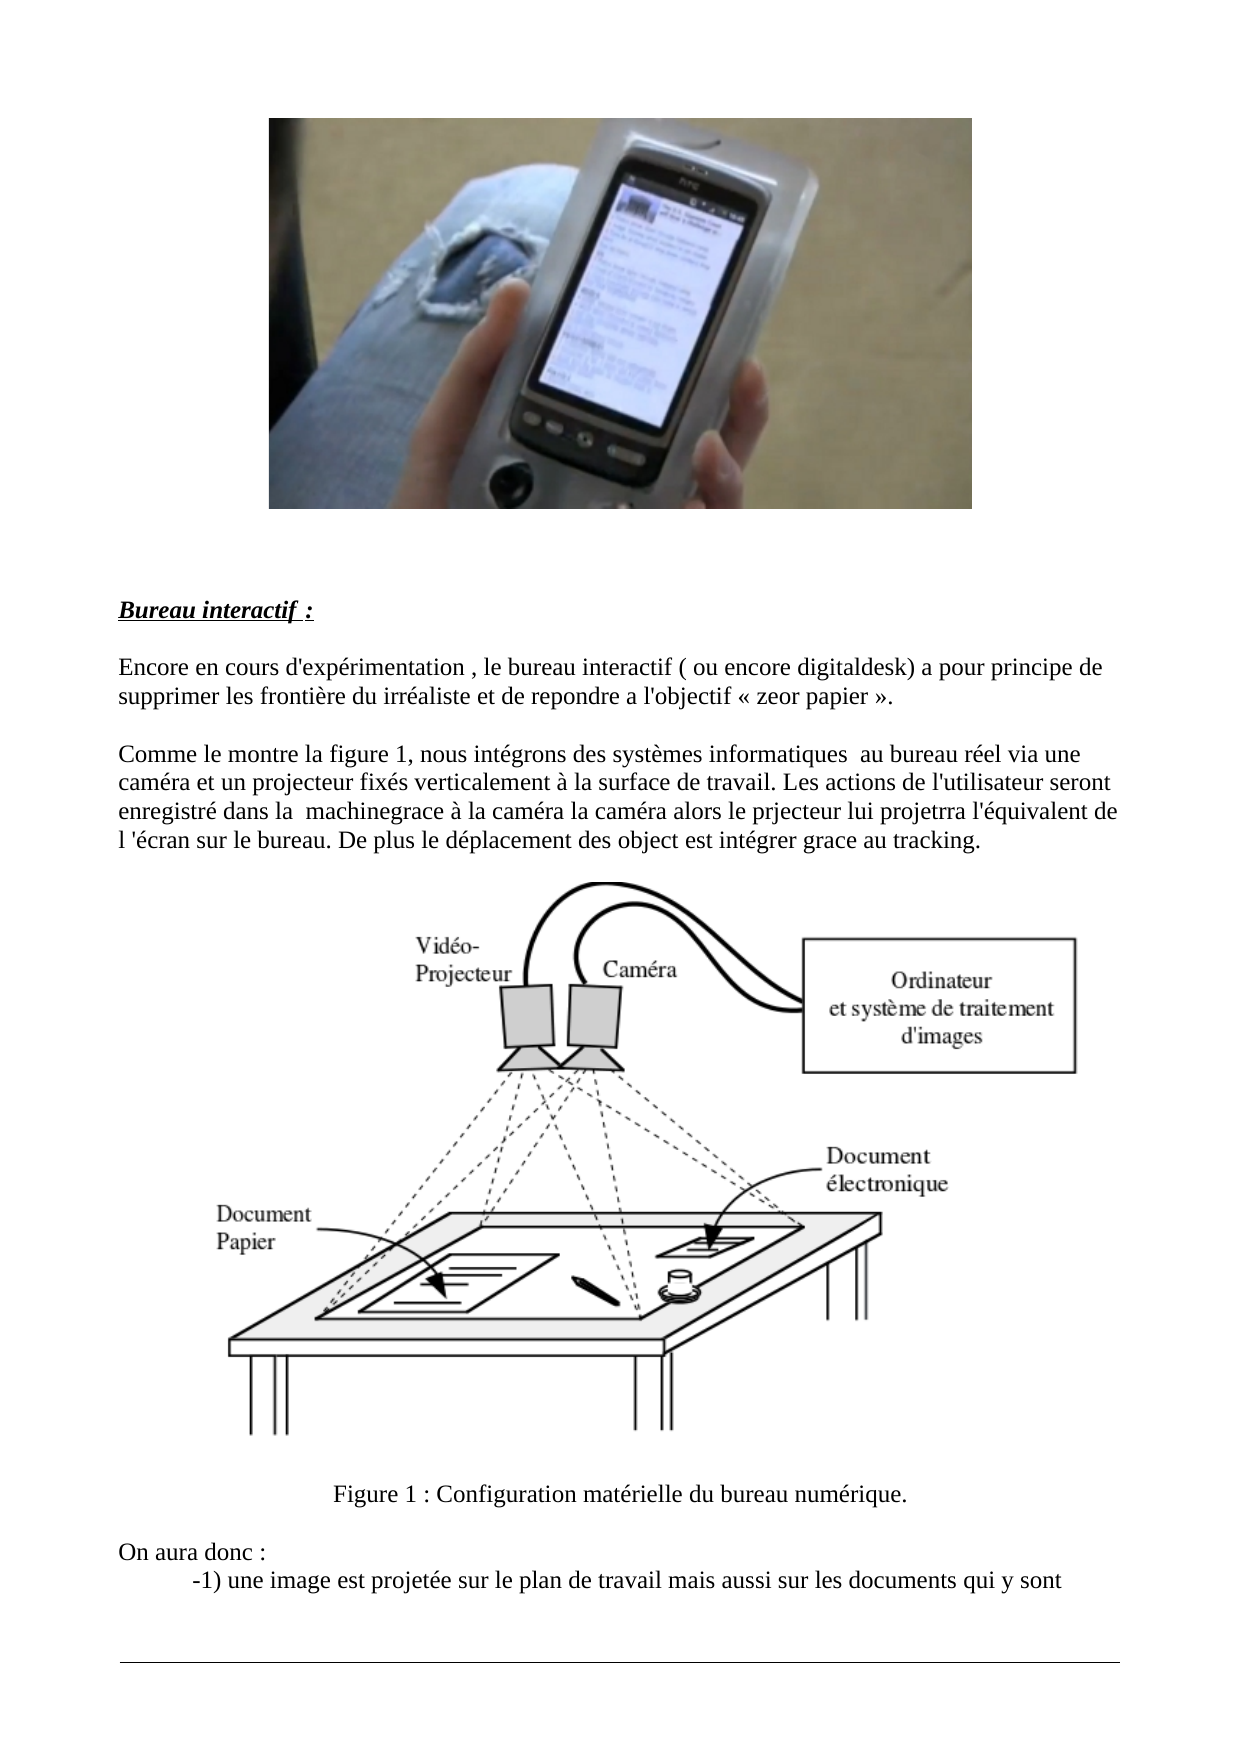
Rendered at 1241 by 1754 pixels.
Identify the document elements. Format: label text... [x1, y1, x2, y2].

picture [126, 882, 1115, 1451]
text On aura donc : [118, 1537, 1122, 1566]
text Encore en cours d'expérimentation , le bureau interactif ( ou encore digitaldesk) a pour principe de supprimer les frontière du irréaliste et de repondre a l'objectif « zeor papier ». [118, 652, 1122, 710]
text Comme le montre la figure 1, nous intégrons des systèmes informatiques au bureau réel via une caméra et un projecteur fixés verticalement à la surface de travail. Les actions de l'utilisateur seront enregistré dans la machinegrace à la caméra la caméra alors le prjecteur lui projetrra l'équivalent de l 'écran sur le bureau. De plus le déplacement des object est intégrer grace au tracking. [118, 739, 1122, 854]
picture [268, 118, 972, 509]
text -1) une image est projetée sur le plan de travail mais aussi sur les documents qui y sont [118, 1566, 1122, 1594]
text Bureau interactif : [118, 595, 1122, 624]
text Figure 1 : Configuration matérielle du bureau numérique. [118, 1479, 1122, 1508]
